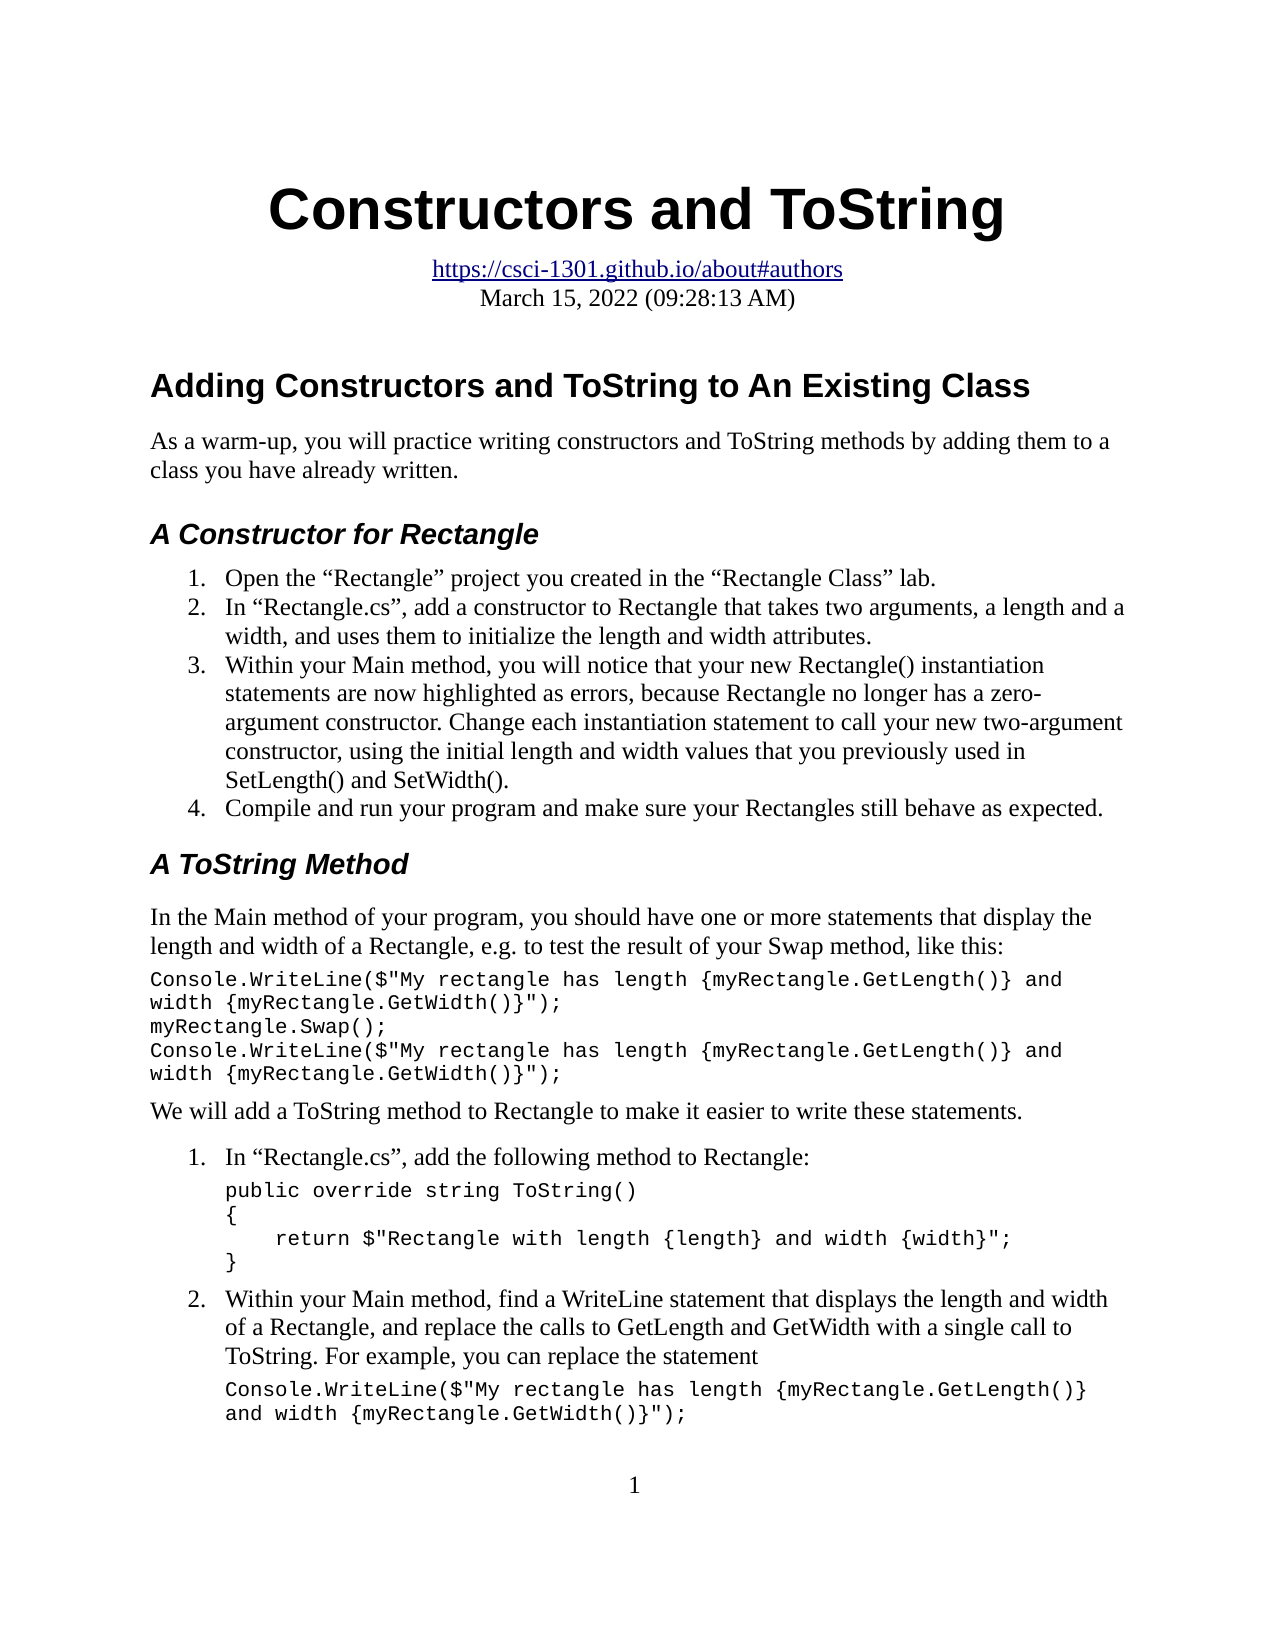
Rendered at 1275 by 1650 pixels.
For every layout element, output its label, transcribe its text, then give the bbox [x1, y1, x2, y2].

list In “Rectangle.cs”, add a constructor to Rectangle that takes two arguments, a length and a width, and uses them to initialize the length and width attributes. [187, 592, 1125, 650]
list return $"Rectangle with length {length} and width {width}"; [187, 1227, 1125, 1251]
text myRectangle.Swap(); [150, 1016, 1125, 1039]
list In “Rectangle.cs”, add the following method to Rectangle: [187, 1142, 1125, 1171]
text https://csci-1301.github.io/about#authors [150, 254, 1125, 283]
text Console.WriteLine($"My rectangle has length {myRectangle.GetLength()} and width {myRectangle.GetWidth()}"); [150, 969, 1125, 1016]
text In the Main method of your program, you should have one or more statements that display the length and width of a Rectangle, e.g. to test the result of your Swap method, like this: [150, 902, 1125, 960]
text March 15, 2022 (09:28:13 AM) [150, 283, 1125, 312]
list public override string ToString() [187, 1180, 1125, 1204]
list Compile and run your program and make sure your Rectangles still behave as expected. [187, 793, 1125, 822]
list } [187, 1251, 1125, 1275]
subtitle A Constructor for Rectangle [150, 517, 1125, 551]
list Within your Main method, find a WriteLine statement that displays the length and width of a Rectangle, and replace the calls to GetLength and GetWidth with a single call to ToString. For example, you can replace the statement [187, 1284, 1125, 1370]
text Console.WriteLine($"My rectangle has length {myRectangle.GetLength()} and width {myRectangle.GetWidth()}"); [150, 1039, 1125, 1087]
title Constructors and ToString [150, 175, 1125, 242]
subtitle A ToString Method [150, 847, 1125, 881]
list { [187, 1204, 1125, 1227]
list Console.WriteLine($"My rectangle has length {myRectangle.GetLength()} and width {myRectangle.GetWidth()}"); [187, 1379, 1125, 1426]
text As a warm-up, you will practice writing constructors and ToString methods by adding them to a class you have already written. [150, 426, 1125, 483]
subtitle Adding Constructors and ToString to An Existing Class [150, 366, 1125, 404]
list Open the “Rectangle” project you created in the “Rectangle Class” lab. [187, 563, 1125, 592]
list Within your Main method, you will notice that your new Rectangle() instantiation statements are now highlighted as errors, because Rectangle no longer has a zero-argument constructor. Change each instantiation statement to call your new two-argument constructor, using the initial length and width values that you previously used in SetLength() and SetWidth(). [187, 650, 1125, 793]
text We will add a ToString method to Rectangle to make it easier to write these statements. [150, 1096, 1125, 1124]
